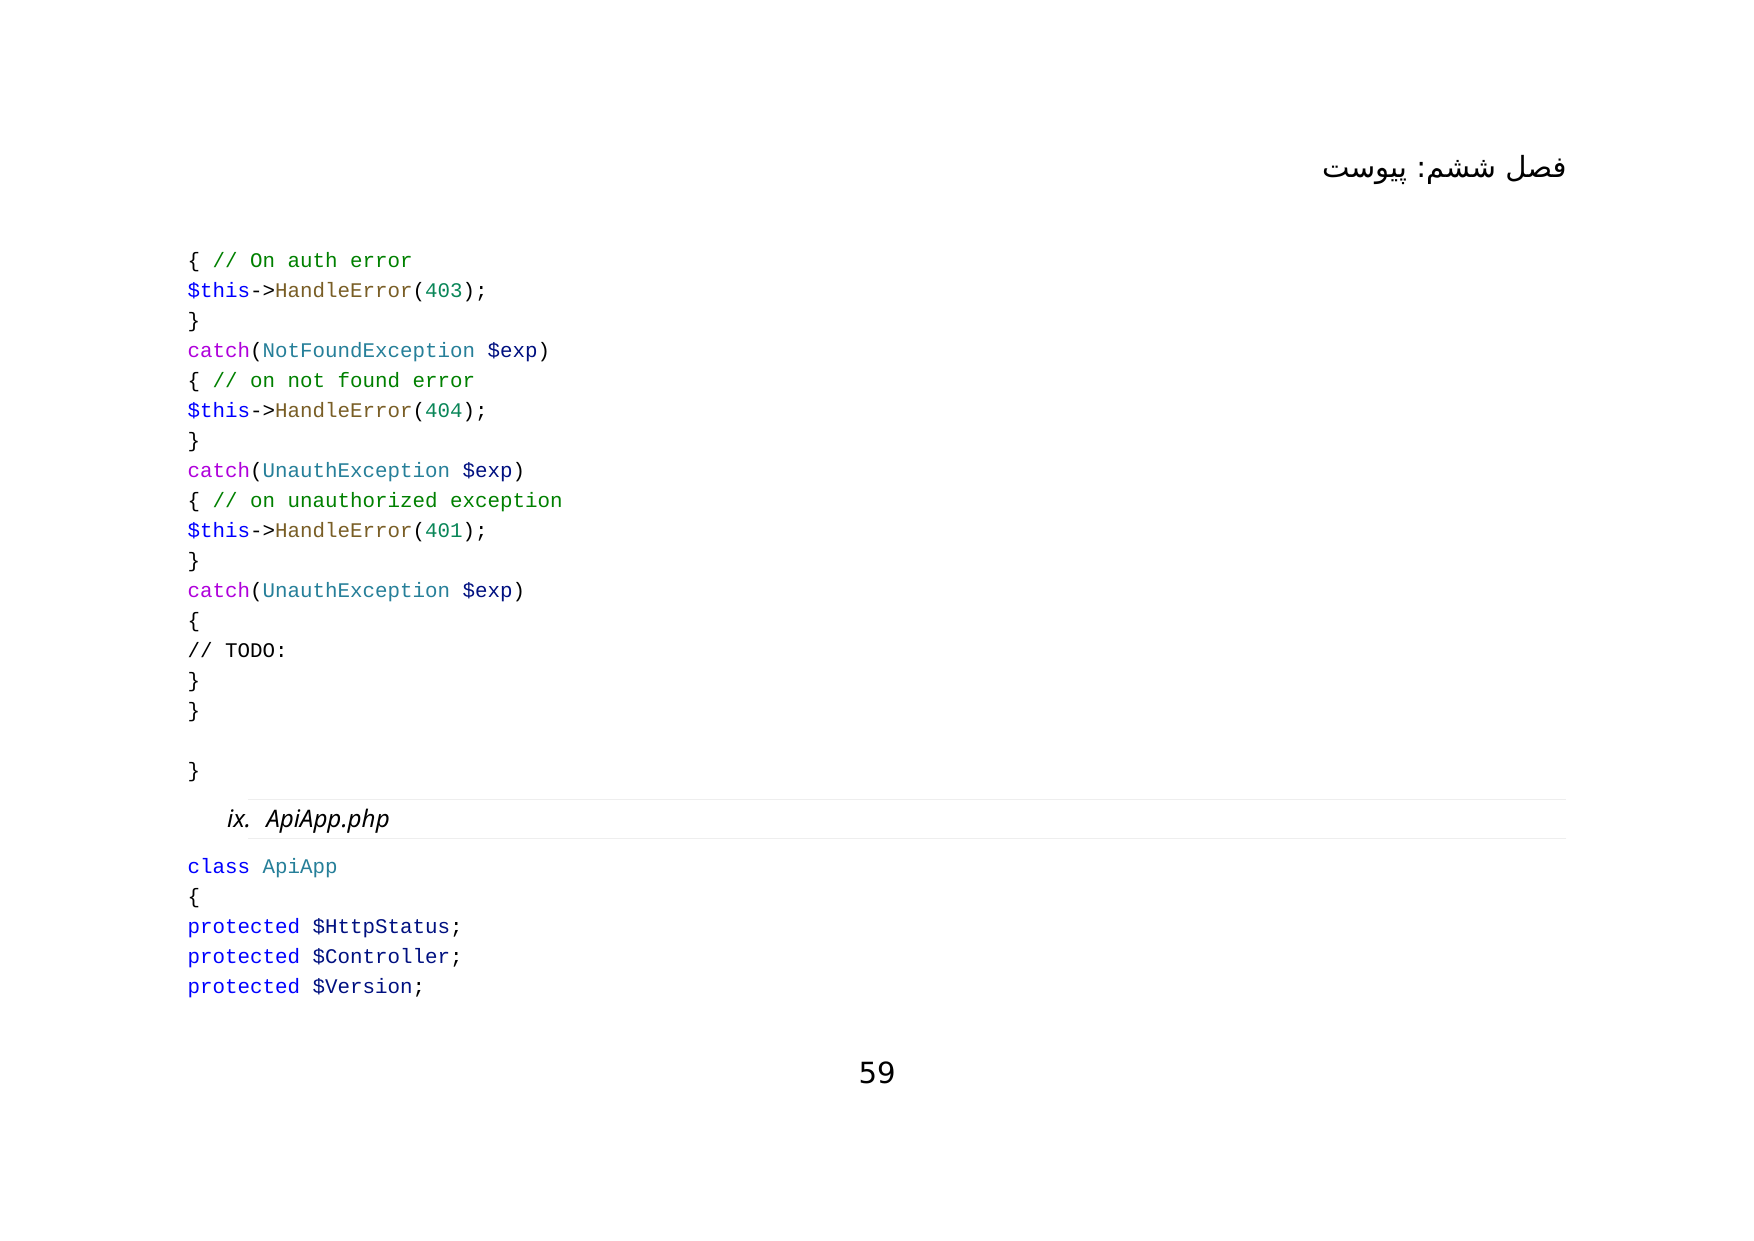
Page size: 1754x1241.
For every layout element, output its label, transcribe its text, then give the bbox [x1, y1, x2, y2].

text catch(UnauthException $exp) [187, 574, 1566, 604]
text { [187, 604, 1566, 634]
text protected $Controller; [187, 940, 1566, 970]
text protected $Version; [187, 970, 1566, 1000]
text { [187, 880, 1566, 910]
text } [187, 694, 1566, 724]
text } [187, 544, 1566, 574]
text } [187, 304, 1566, 334]
text class ApiApp [187, 850, 1566, 880]
text catch(NotFoundException $exp) [187, 334, 1566, 364]
text protected $HttpStatus; [187, 910, 1566, 940]
text catch(UnauthException $exp) [187, 454, 1566, 484]
text } [187, 424, 1566, 454]
text } [187, 664, 1566, 694]
text { // On auth error [187, 244, 1566, 274]
text { // on unauthorized exception [187, 484, 1566, 514]
text $this->HandleError(404); [187, 394, 1566, 424]
subtitle ApiApp.php [248, 800, 1566, 838]
text // TODO: [187, 634, 1566, 664]
text } [187, 754, 1566, 784]
text { // on not found error [187, 364, 1566, 394]
text $this->HandleError(403); [187, 274, 1566, 304]
text $this->HandleError(401); [187, 514, 1566, 544]
